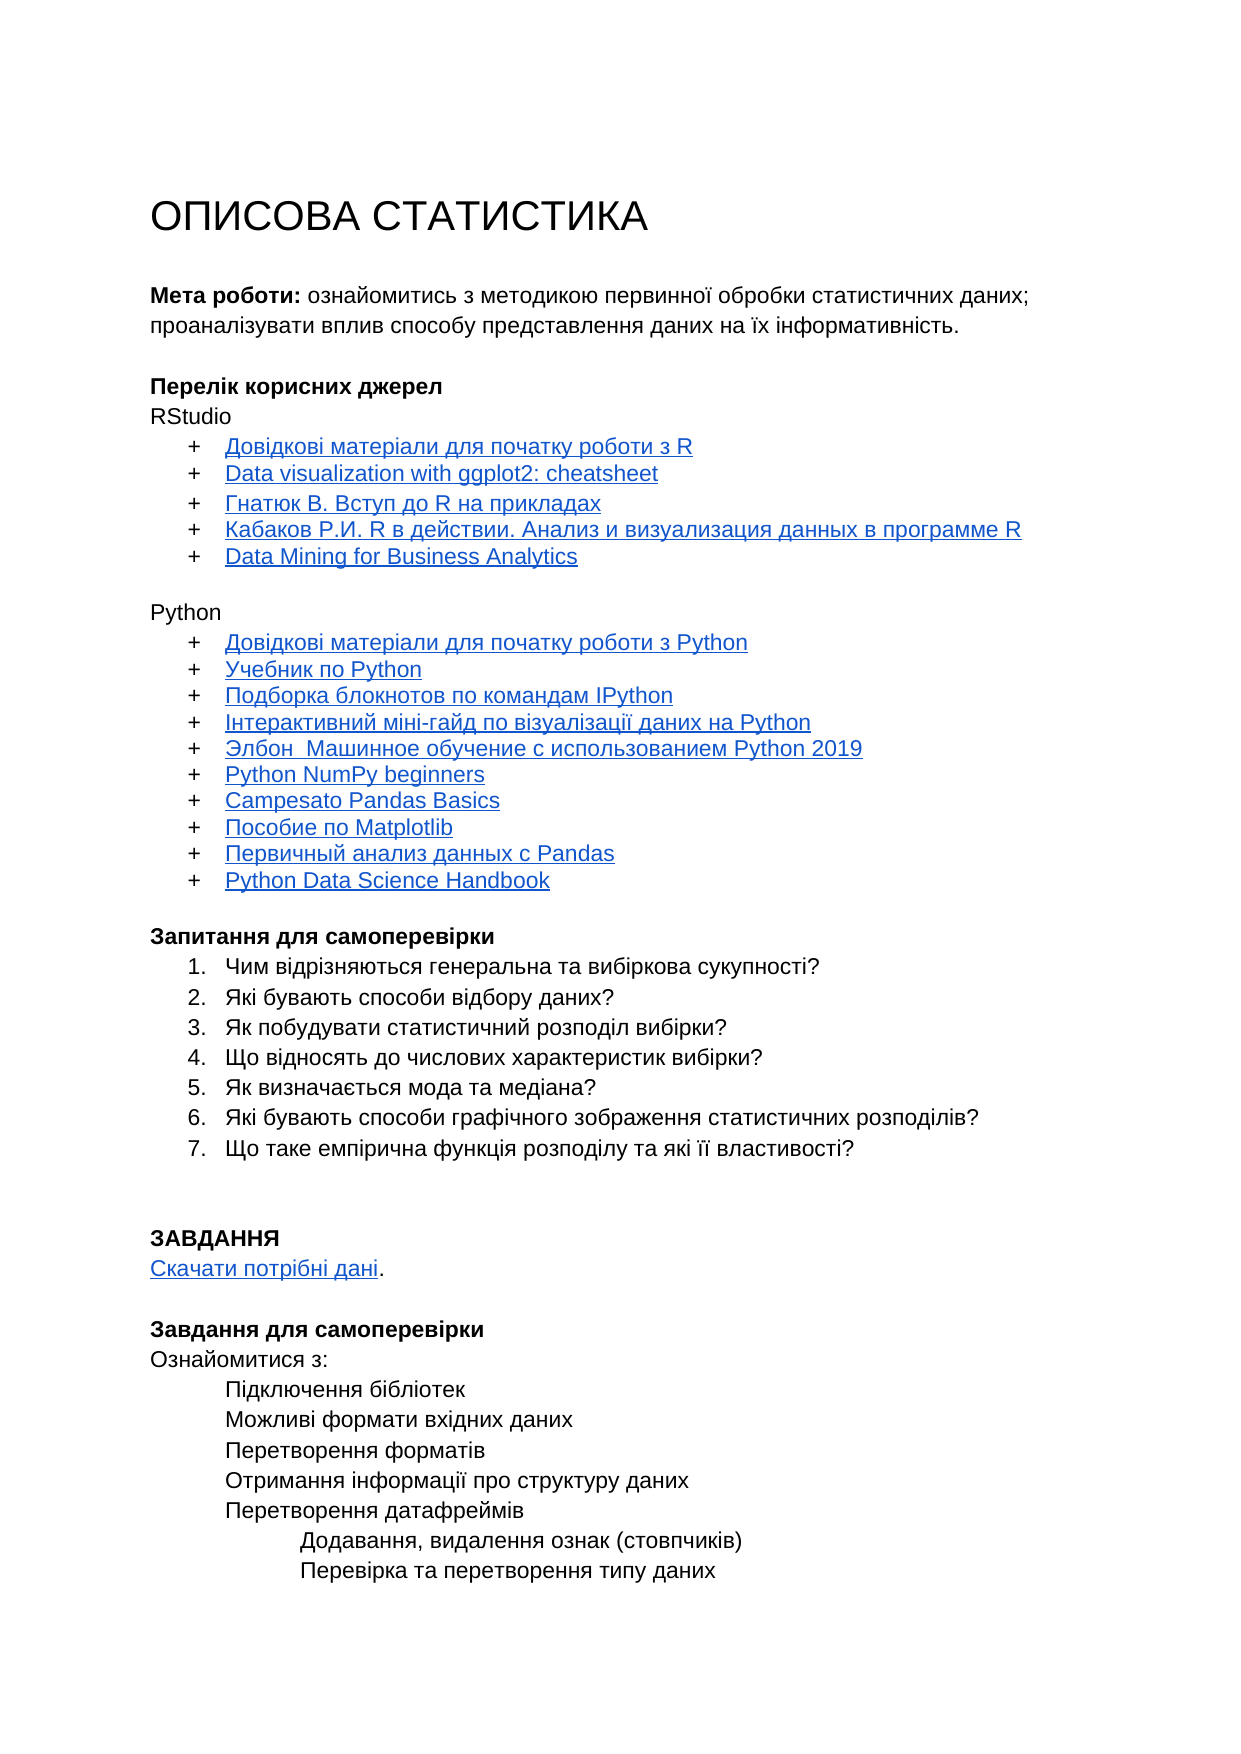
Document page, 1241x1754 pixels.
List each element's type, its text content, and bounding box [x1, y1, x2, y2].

text Запитання для самоперевірки [150, 893, 1090, 949]
list Які бувають способи відбору даних? [187, 983, 1090, 1010]
list Що відносять до числових характеристик вибірки? [187, 1044, 1090, 1070]
list Довідкові матеріали для початку роботи з Python [187, 629, 1090, 656]
list Элбон Машинное обучение с использованием Python 2019 [187, 735, 1090, 761]
text Перелік корисних джерел [150, 373, 1090, 399]
text Підключення бібліотек [225, 1376, 1090, 1403]
list Кабаков Р.И. R в действии. Анализ и визуализация данных в программе R [187, 516, 1090, 543]
text Скачати потрібні дані. [150, 1255, 1090, 1282]
text Завдання для самоперевірки [150, 1316, 1090, 1342]
list Як визначається мода та медіана? [187, 1074, 1090, 1101]
text ЗАВДАННЯ [150, 1225, 1090, 1252]
text Перетворення форматів [225, 1437, 1090, 1463]
list Python Data Science Handbook [187, 867, 1090, 893]
text Можливі формати вхідних даних [225, 1406, 1090, 1433]
text Перевірка та перетворення типу даних [300, 1557, 1090, 1584]
text RStudio [150, 403, 1090, 429]
list Чим відрізняються генеральна та вибіркова сукупності? [187, 953, 1090, 980]
list Учебник по Python [187, 656, 1090, 682]
list Первичный анализ данных с Pandas [187, 840, 1090, 867]
text Перетворення датафреймів [225, 1497, 1090, 1523]
list Campesato Pandas Basics [187, 787, 1090, 814]
text Додавання, видалення ознак (стовпчиків) [300, 1527, 1090, 1554]
subtitle ОПИСОВА СТАТИСТИКА [150, 192, 1090, 239]
list Python NumPy beginners [187, 761, 1090, 787]
text Отримання інформації про структуру даних [225, 1467, 1090, 1493]
list Гнатюк В. Вступ до R на прикладах [187, 490, 1090, 516]
text Python [150, 599, 1090, 626]
list Що таке емпірична функція розподілу та які її властивості? [187, 1134, 1090, 1161]
list ​Data Mining for Business Analytics [187, 543, 1090, 569]
list Data visualization with ggplot2: cheatsheet [187, 460, 1090, 486]
list Подборка блокнотов по командам IPython [187, 682, 1090, 708]
text Мета роботи: ознайомитись з методикою первинної обробки статистичних даних; проаналізувати вплив способу представлення даних на їх інформативність. [150, 282, 1090, 339]
list Інтерактивний міні-гайд по візуалізації даних на Python [187, 708, 1090, 735]
list Пособие по Matplotlib [187, 814, 1090, 840]
list Як побудувати статистичний розподіл вибірки? [187, 1014, 1090, 1040]
text Ознайомитися з: [150, 1346, 1090, 1372]
list Які бувають способи графічного зображення статистичних розподілів? [187, 1104, 1090, 1131]
list Довідкові матеріали для початку роботи з R [187, 433, 1090, 460]
